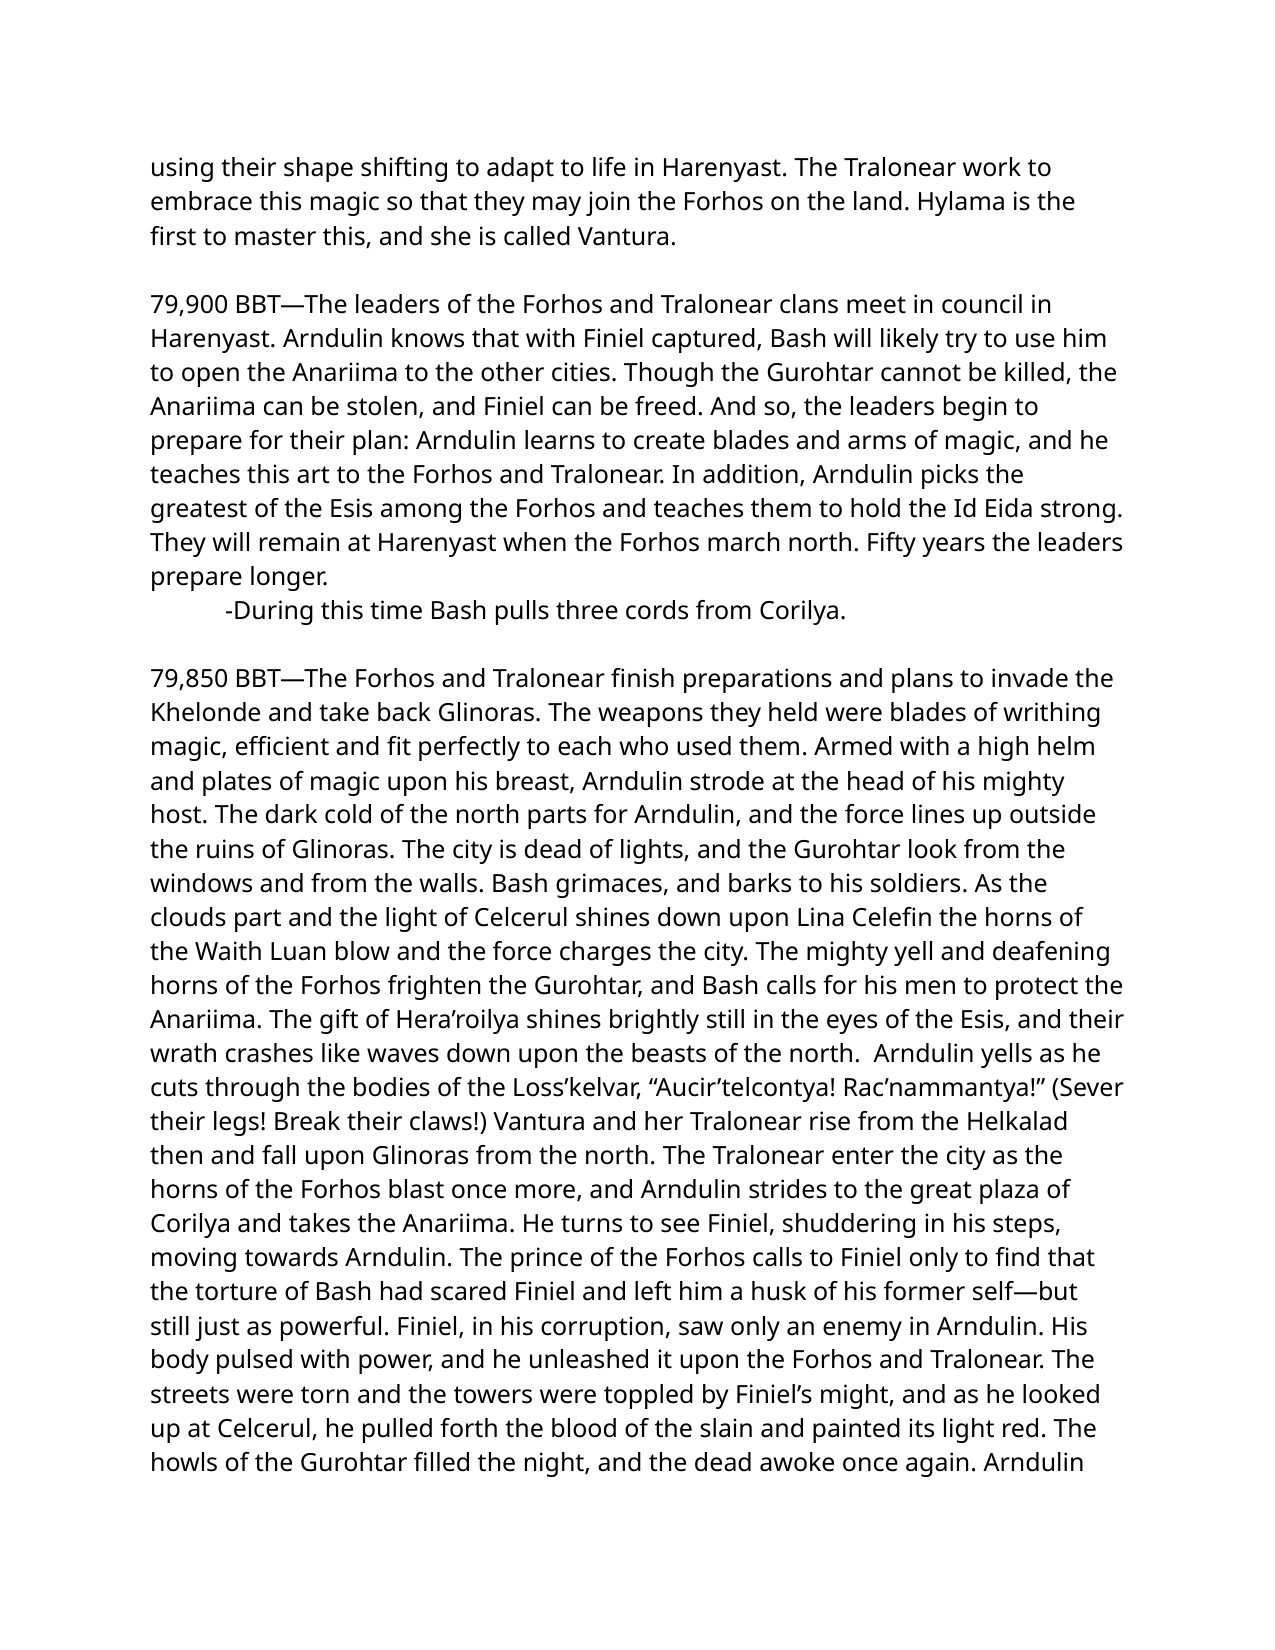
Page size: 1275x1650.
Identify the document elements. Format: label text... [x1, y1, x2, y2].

text 79,900 BBT—The leaders of the Forhos and Tralonear clans meet in council in Harenyast. Arndulin knows that with Finiel captured, Bash will likely try to use him to open the Anariima to the other cities. Though the Gurohtar cannot be killed, the Anariima can be stolen, and Finiel can be freed. And so, the leaders begin to prepare for their plan: Arndulin learns to create blades and arms of magic, and he teaches this art to the Forhos and Tralonear. In addition, Arndulin picks the greatest of the Esis among the Forhos and teaches them to hold the Id Eida strong. They will remain at Harenyast when the Forhos march north. Fifty years the leaders prepare longer. [150, 286, 1125, 593]
text 79,850 BBT—The Forhos and Tralonear finish preparations and plans to invade the Khelonde and take back Glinoras. The weapons they held were blades of writhing magic, efficient and fit perfectly to each who used them. Armed with a high helm and plates of magic upon his breast, Arndulin strode at the head of his mighty host. The dark cold of the north parts for Arndulin, and the force lines up outside the ruins of Glinoras. The city is dead of lights, and the Gurohtar look from the windows and from the walls. Bash grimaces, and barks to his soldiers. As the clouds part and the light of Celcerul shines down upon Lina Celefin the horns of the Waith Luan blow and the force charges the city. The mighty yell and deafening horns of the Forhos frighten the Gurohtar, and Bash calls for his men to protect the Anariima. The gift of Hera’roilya shines brightly still in the eyes of the Esis, and their wrath crashes like waves down upon the beasts of the north. Arndulin yells as he cuts through the bodies of the Loss’kelvar, “Aucir’telcontya! Rac’nammantya!” (Sever their legs! Break their claws!) Vantura and her Tralonear rise from the Helkalad then and fall upon Glinoras from the north. The Tralonear enter the city as the horns of the Forhos blast once more, and Arndulin strides to the great plaza of Corilya and takes the Anariima. He turns to see Finiel, shuddering in his steps, moving towards Arndulin. The prince of the Forhos calls to Finiel only to find that the torture of Bash had scared Finiel and left him a husk of his former self—but still just as powerful. Finiel, in his corruption, saw only an enemy in Arndulin. His body pulsed with power, and he unleashed it upon the Forhos and Tralonear. The streets were torn and the towers were toppled by Finiel’s might, and as he looked up at Celcerul, he pulled forth the blood of the slain and painted its light red. The howls of the Gurohtar filled the night, and the dead awoke once again. Arndulin [150, 661, 1125, 1478]
text -During this time Bash pulls three cords from Corilya. [150, 593, 1125, 627]
text using their shape shifting to adapt to life in Harenyast. The Tralonear work to embrace this magic so that they may join the Forhos on the land. Hylama is the first to master this, and she is called Vantura. [150, 150, 1125, 252]
